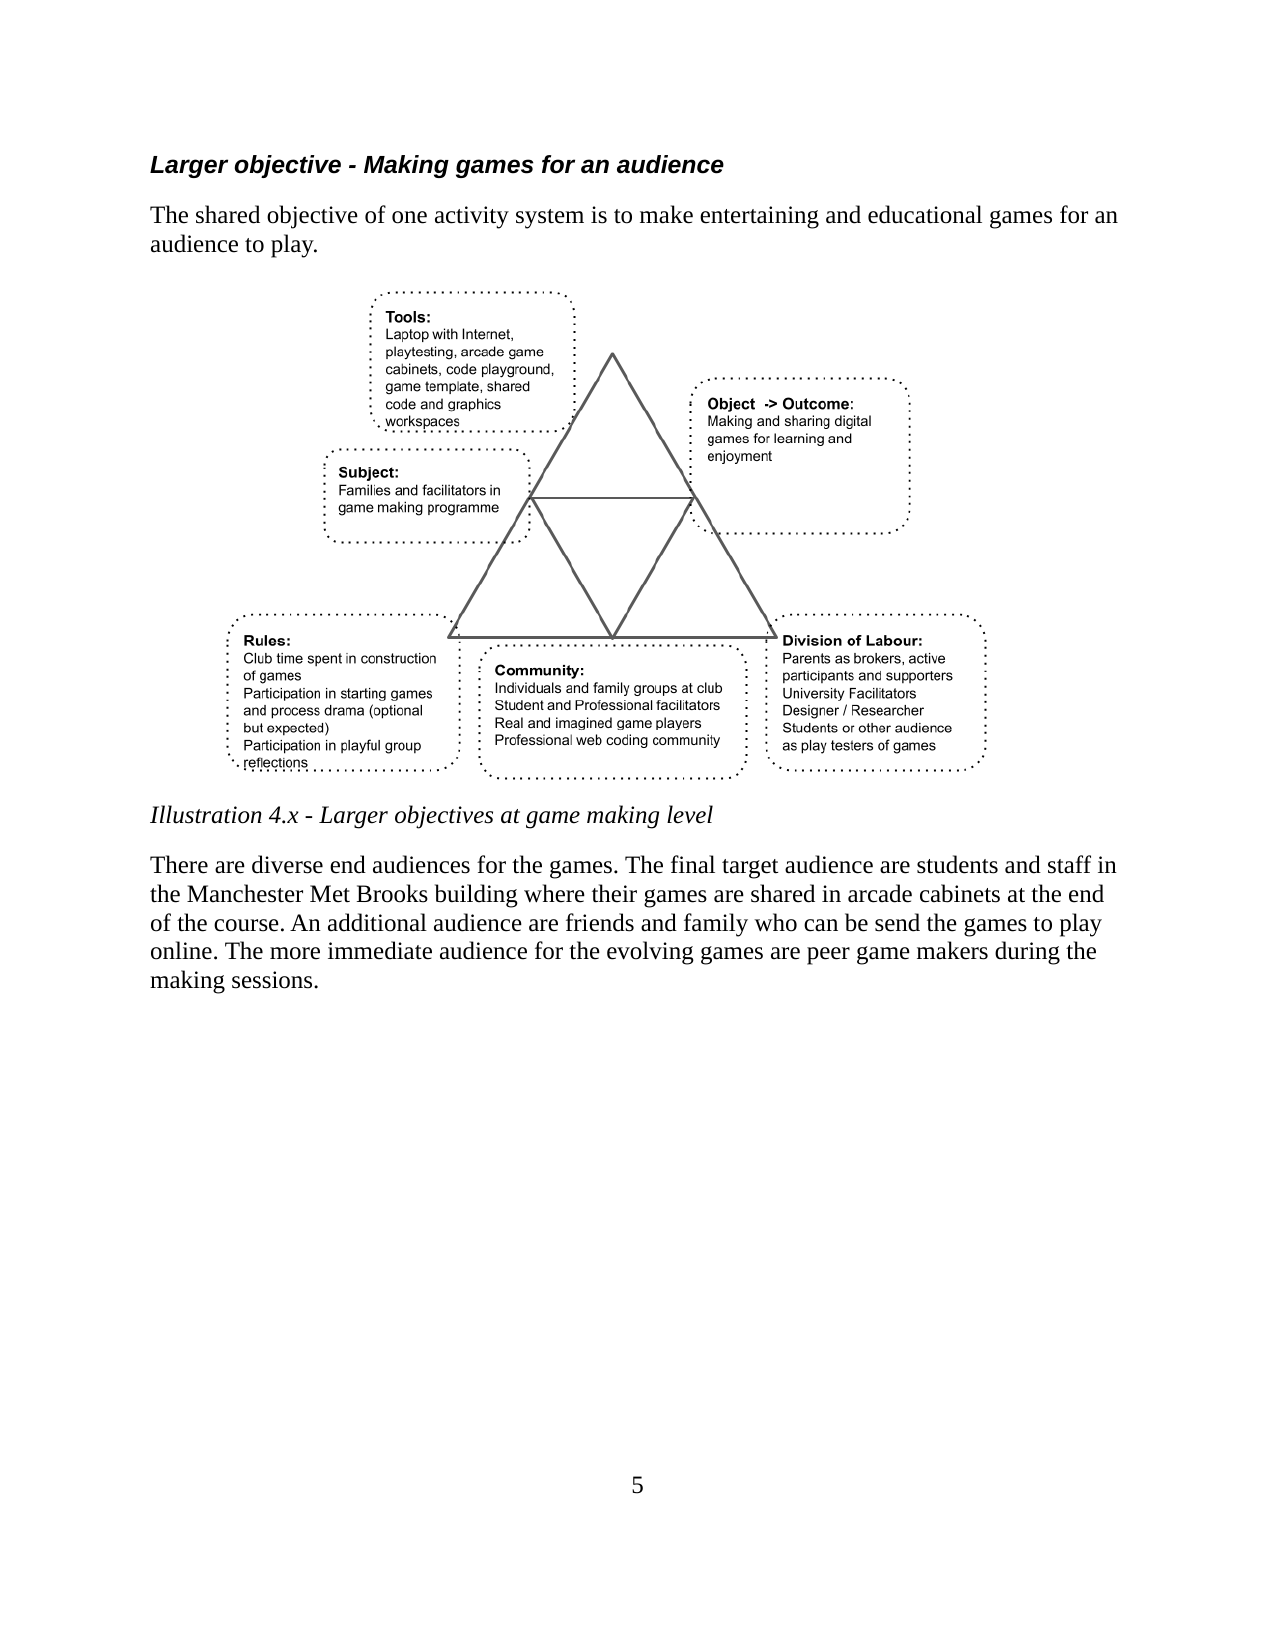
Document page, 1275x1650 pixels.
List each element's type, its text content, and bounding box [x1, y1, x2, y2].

subtitle Larger objective - Making games for an audience [150, 150, 1125, 178]
text There are diverse end audiences for the games. The final target audience are students and staff in the Manchester Met Brooks building where their games are shared in arcade cabinets at the end of the course. An additional audience are friends and family who can be send the games to play online. The more immediate audience for the evolving games are peer game makers during the making sessions. [150, 850, 1125, 994]
picture [150, 266, 1077, 788]
text Illustration 4.x - Larger objectives at game making level [150, 800, 1125, 829]
text The shared objective of one activity system is to make entertaining and educational games for an audience to play. [150, 200, 1125, 257]
